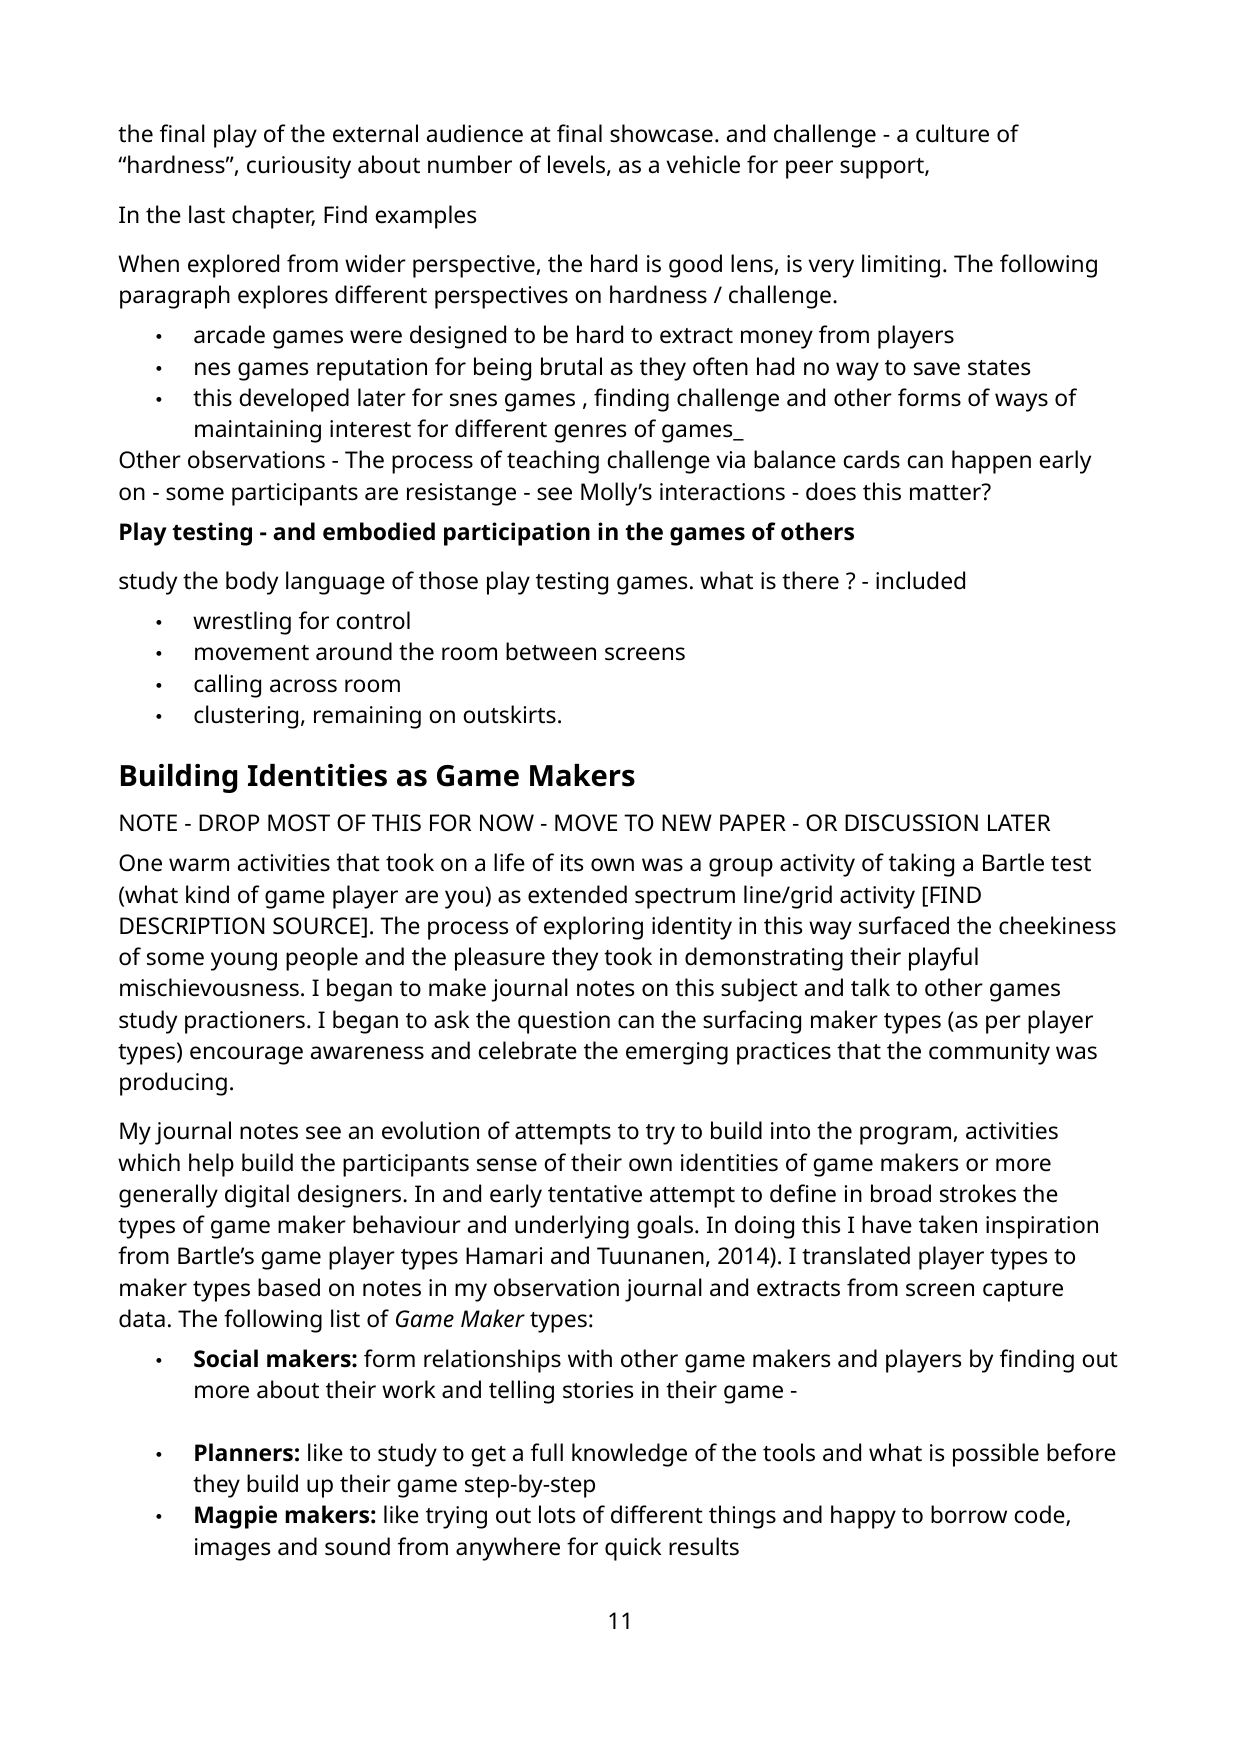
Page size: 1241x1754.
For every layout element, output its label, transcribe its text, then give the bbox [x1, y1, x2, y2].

text the final play of the external audience at final showcase. and challenge - a culture of “hardness”, curiousity about number of levels, as a vehicle for peer support, [118, 118, 1122, 181]
list clustering, remaining on outskirts. [156, 699, 1122, 730]
list wrestling for control [156, 605, 1122, 636]
text Play testing - and embodied participation in the games of others [118, 516, 1122, 547]
subtitle Building Identities as Game Makers [118, 755, 1122, 795]
list nes games reputation for being brutal as they often had no way to save states [156, 350, 1122, 382]
list Planners: like to study to get a full knowledge of the tools and what is possible before they build up their game step-by-step [156, 1437, 1122, 1499]
list Magpie makers: like trying out lots of different things and happy to borrow code, images and sound from anywhere for quick results [156, 1499, 1122, 1562]
text One warm activities that took on a life of its own was a group activity of taking a Bartle test (what kind of game player are you) as extended spectrum line/grid activity [FIND DESCRIPTION SOURCE]. The process of exploring identity in this way surfaced the cheekiness of some young people and the pleasure they took in demonstrating their playful mischievousness. I began to make journal notes on this subject and talk to other games study practioners. I began to ask the question can the surfacing maker types (as per player types) encourage awareness and celebrate the emerging practices that the community was producing. [118, 847, 1122, 1097]
list arcade games were designed to be hard to extract money from players [156, 319, 1122, 350]
text Other observations - The process of teaching challenge via balance cards can happen early on - some participants are resistange - see Molly’s interactions - does this matter? [118, 444, 1122, 507]
text NOTE - DROP MOST OF THIS FOR NOW - MOVE TO NEW PAPER - OR DISCUSSION LATER [118, 807, 1122, 838]
list calling across room [156, 667, 1122, 699]
text study the body language of those play testing games. what is there ? - included [118, 565, 1122, 596]
list this developed later for snes games , finding challenge and other forms of ways of maintaining interest for different genres of games_ [156, 382, 1122, 444]
text When explored from wider perspective, the hard is good lens, is very limiting. The following paragraph explores different perspectives on hardness / challenge. [118, 248, 1122, 310]
list movement around the room between screens [156, 636, 1122, 667]
text My journal notes see an evolution of attempts to try to build into the program, activities which help build the participants sense of their own identities of game makers or more generally digital designers. In and early tentative attempt to define in broad strokes the types of game maker behaviour and underlying goals. In doing this I have taken inspiration from Bartle’s game player types Hamari and Tuunanen, 2014). I translated player types to maker types based on notes in my observation journal and extracts from screen capture data. The following list of Game Maker types: [118, 1115, 1122, 1334]
text In the last chapter, Find examples [118, 198, 1122, 230]
list Social makers: form relationships with other game makers and players by finding out more about their work and telling stories in their game - [156, 1343, 1122, 1437]
